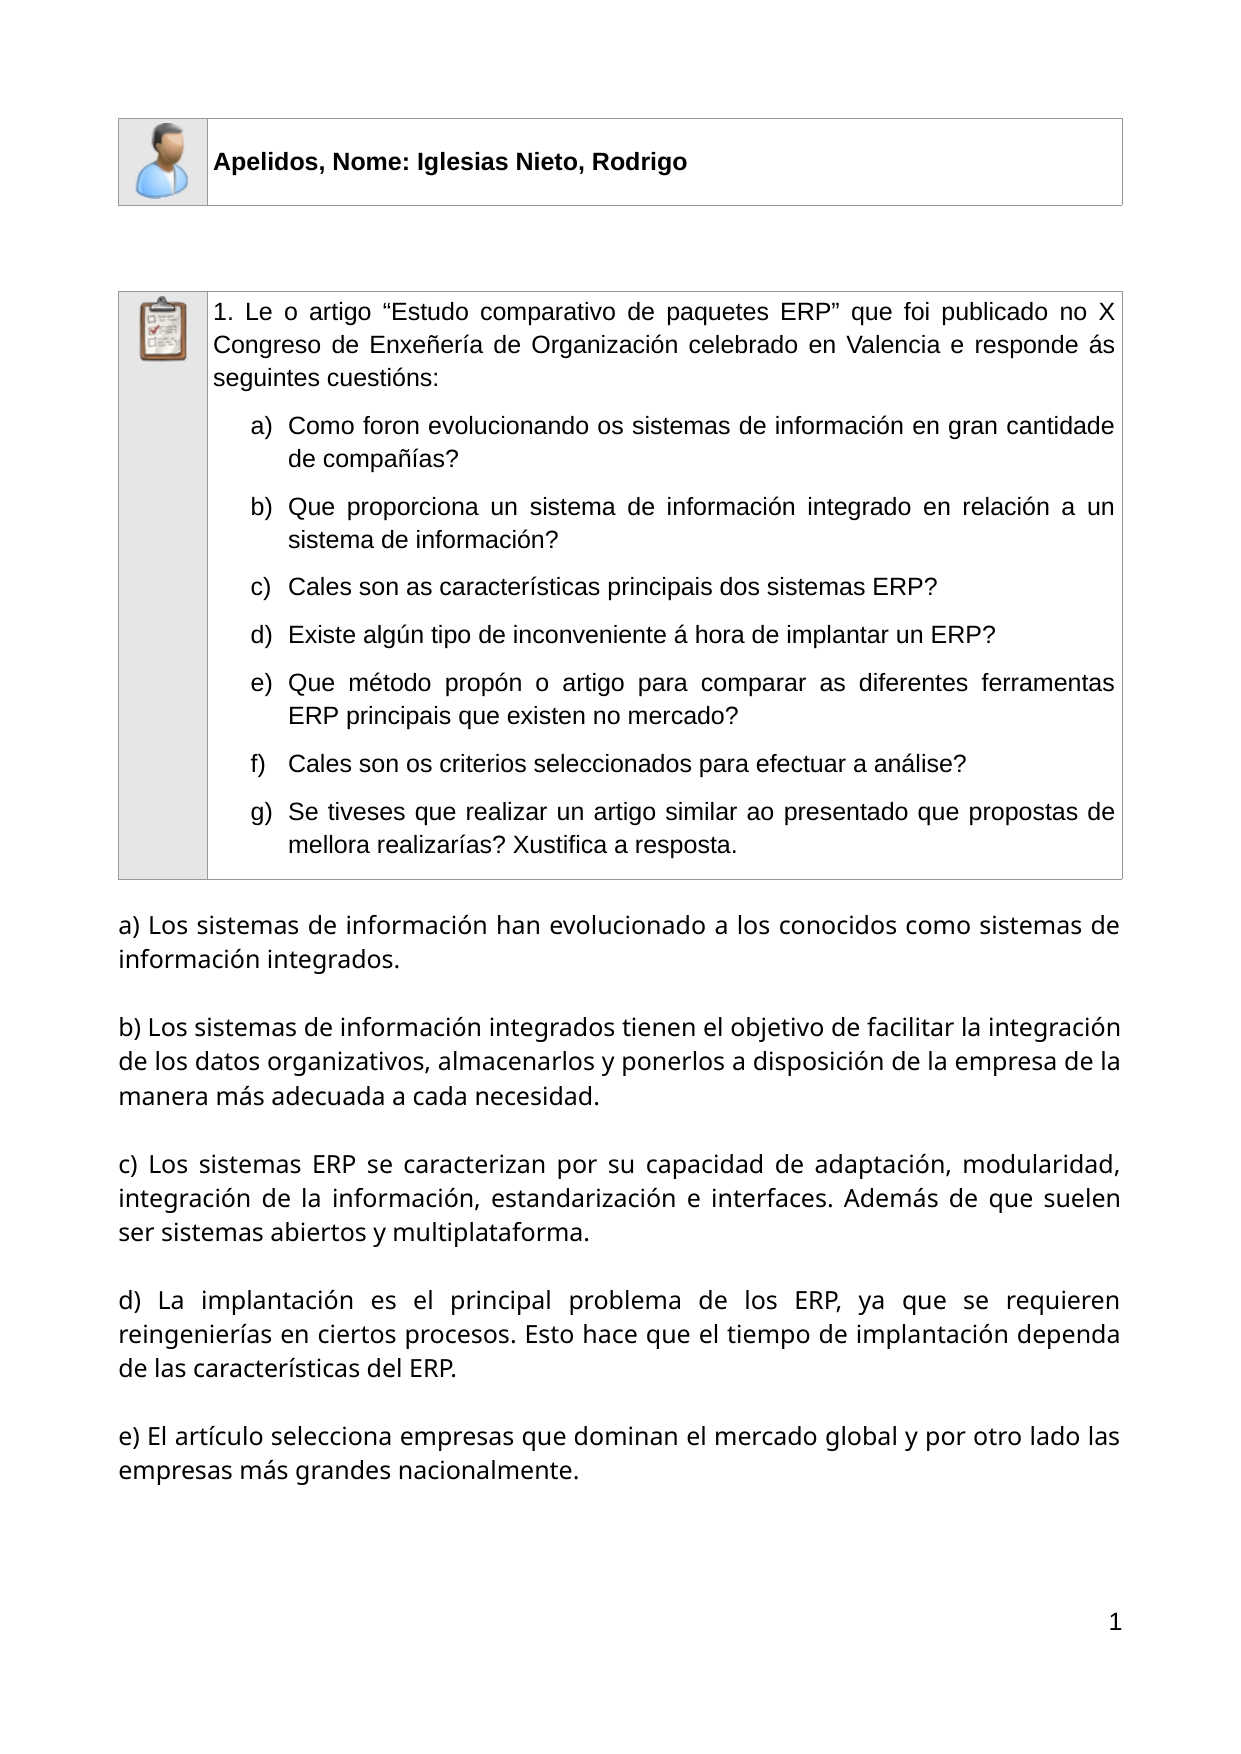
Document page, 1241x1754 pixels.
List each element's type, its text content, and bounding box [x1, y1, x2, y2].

table_header [119, 119, 207, 205]
text c) Los sistemas ERP se caracterizan por su capacidad de adaptación, modularidad, integración de la información, estandarización e interfaces. Además de que suelen ser sistemas abiertos y multiplataforma. [118, 1146, 1122, 1248]
picture [130, 296, 195, 362]
text a) Los sistemas de información han evolucionado a los conocidos como sistemas de información integrados. [118, 908, 1122, 976]
table_header 1. Le o artigo “Estudo comparativo de paquetes ERP” que foi publicado no X Congreso de Enxeñería de Organización celebrado en Valencia e responde ás seguintes cuestións: Como foron evolucionando os sistemas de información en gran cantidade de compañías? Que proporciona un sistema de información integrado en relación a un sistema de información? Cales son as características principais dos sistemas ERP? Existe algún tipo de inconveniente á hora de implantar un ERP? Que método propón o artigo para comparar as diferentes ferramentas ERP principais que existen no mercado? Cales son os criterios seleccionados para efectuar a análise? Se tiveses que realizar un artigo similar ao presentado que propostas de mellora realizarías? Xustifica a resposta. [208, 292, 1122, 879]
table_header Apelidos, Nome: Iglesias Nieto, Rodrigo [208, 119, 1122, 205]
text e) El artículo selecciona empresas que dominan el mercado global y por otro lado las empresas más grandes nacionalmente. [118, 1419, 1122, 1487]
table_header [119, 292, 207, 879]
picture [125, 123, 201, 199]
text b) Los sistemas de información integrados tienen el objetivo de facilitar la integración de los datos organizativos, almacenarlos y ponerlos a disposición de la empresa de la manera más adecuada a cada necesidad. [118, 1010, 1122, 1112]
text d) La implantación es el principal problema de los ERP, ya que se requieren reingenierías en ciertos procesos. Esto hace que el tiempo de implantación dependa de las características del ERP. [118, 1282, 1122, 1385]
